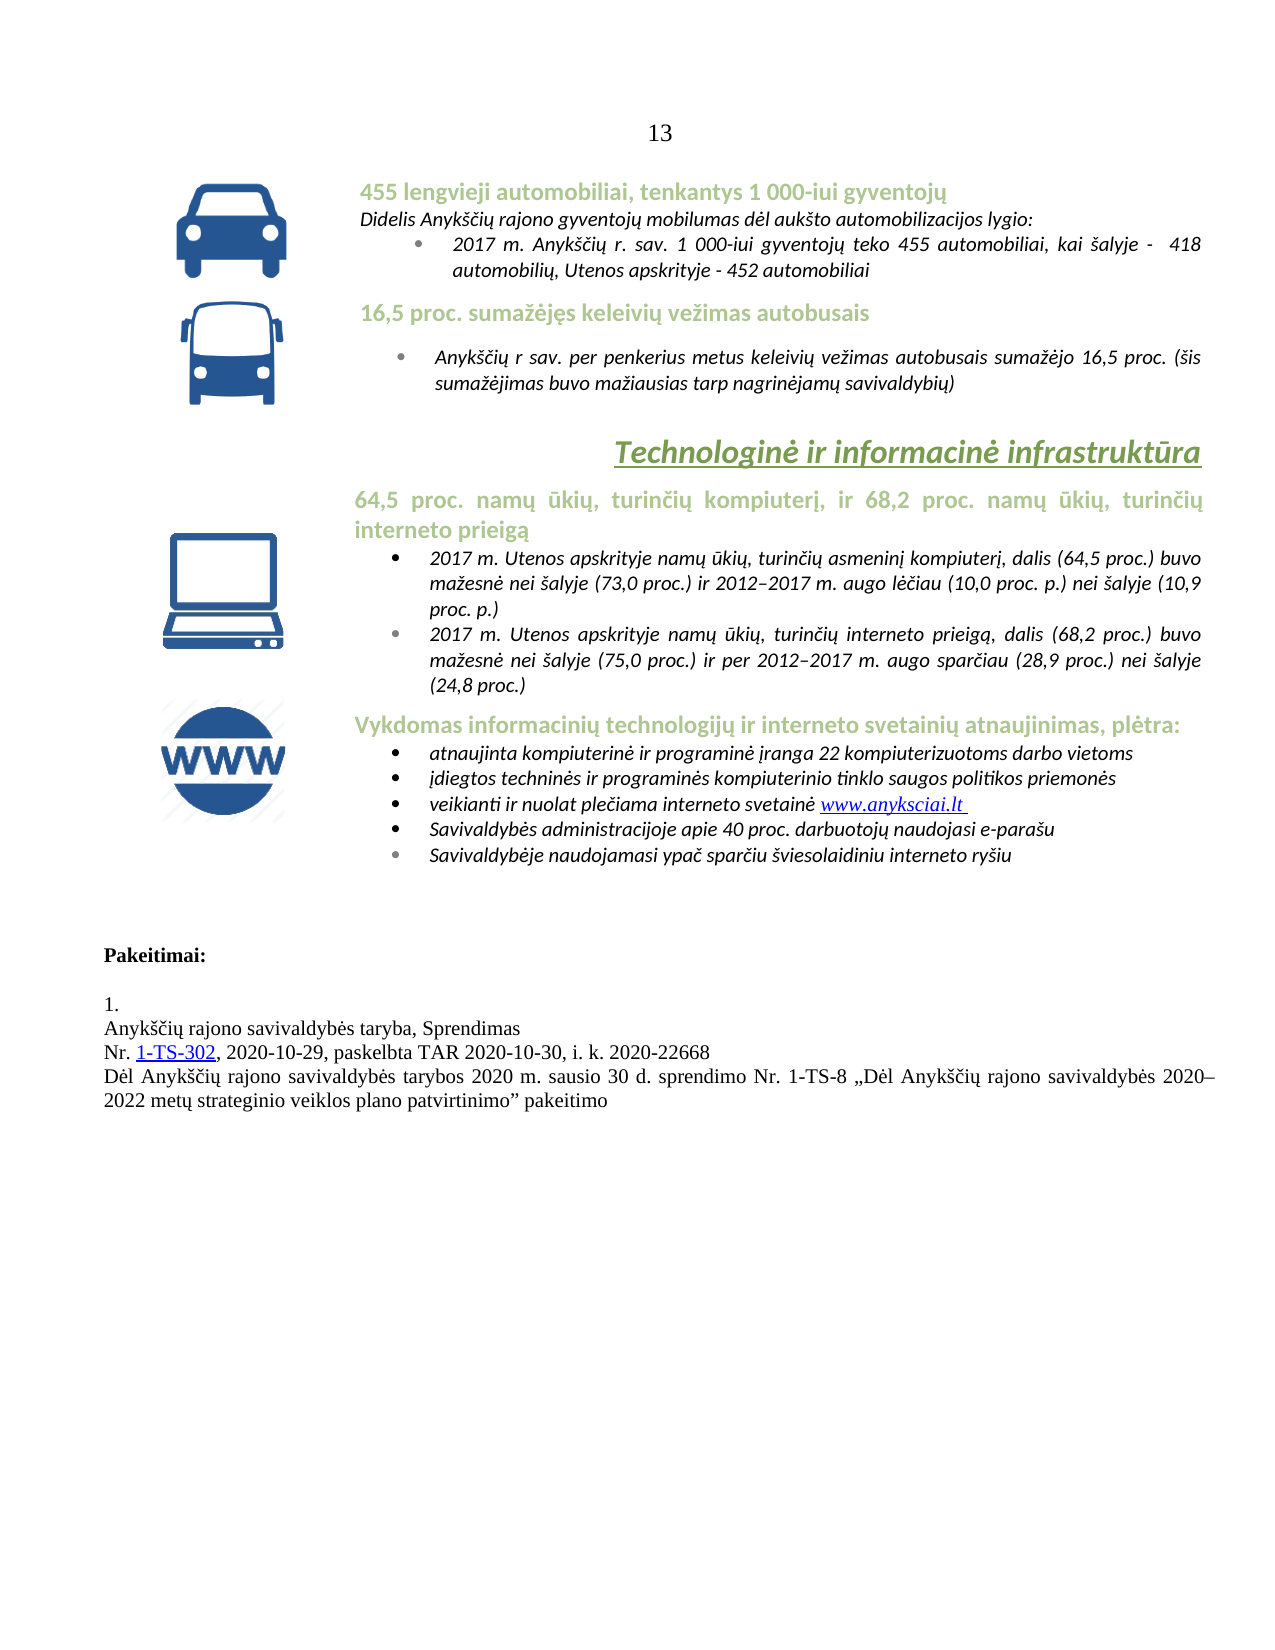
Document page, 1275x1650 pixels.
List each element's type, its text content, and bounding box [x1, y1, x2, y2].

text Pakeitimai: [103, 943, 1216, 967]
table_cell 16,5 proc. sumažėjęs keleivių vežimas autobusais [349, 286, 1216, 344]
table_cell [104, 472, 343, 698]
table_cell Didelis Anykščių rajono gyventojų mobilumas dėl aukšto automobilizacijos lygio:  2017 m. Anykščių r. sav. 1 000-iui gyventojų teko 455 automobiliai, kai šalyje - 418 automobilių, Utenos apskrityje - 452 automobiliai [349, 206, 1216, 286]
text 1. [103, 992, 1216, 1016]
table_cell  Anykščių r sav. per penkerius metus keleivių vežimas autobusais sumažėjo 16,5 proc. (šis sumažėjimas buvo mažiausias tarp nagrinėjamų savivaldybių) [349, 344, 1216, 407]
text Nr. 1-TS-302, 2020-10-29, paskelbta TAR 2020-10-30, i. k. 2020-22668 [103, 1040, 1216, 1064]
table_cell  2017 m. Utenos apskrityje namų ūkių, turinčių asmeninį kompiuterį, dalis (64,5 proc.) buvo mažesnė nei šalyje (73,0 proc.) ir 2012–2017 m. augo lėčiau (10,0 proc. p.) nei šalyje (10,9 proc. p.)  2017 m. Utenos apskrityje namų ūkių, turinčių interneto prieigą, dalis (68,2 proc.) buvo mažesnė nei šalyje (75,0 proc.) ir per 2012–2017 m. augo sparčiau (28,9 proc.) nei šalyje (24,8 proc.) [343, 545, 1216, 698]
table_cell [104, 698, 343, 867]
table_cell [115, 176, 348, 286]
table_cell [104, 408, 114, 472]
table_cell 455 lengvieji automobiliai, tenkantys 1 000-iui gyventojų [349, 176, 1216, 206]
table_cell  atnaujinta kompiuterinė ir programinė įranga 22 kompiuterizuotoms darbo vietoms  įdiegtos techninės ir programinės kompiuterinio tinklo saugos politikos priemonės  veikianti ir nuolat plečiama interneto svetainė www.anyksciai.lt  Savivaldybės administracijoje apie 40 proc. darbuotojų naudojasi e-parašu  Savivaldybėje naudojamasi ypač sparčiu šviesolaidiniu interneto ryšiu [343, 740, 1216, 867]
table_cell [104, 176, 114, 206]
text Dėl Anykščių rajono savivaldybės tarybos 2020 m. sausio 30 d. sprendimo Nr. 1-TS-8 „Dėl Anykščių rajono savivaldybės 2020–2022 metų strateginio veiklos plano patvirtinimo” pakeitimo [103, 1064, 1216, 1112]
text Anykščių rajono savivaldybės taryba, Sprendimas [103, 1016, 1216, 1040]
table_cell [104, 206, 114, 286]
table_cell 64,5 proc. namų ūkių, turinčių kompiuterį, ir 68,2 proc. namų ūkių, turinčių interneto prieigą [343, 472, 1216, 545]
table_cell [115, 286, 348, 407]
table_cell [104, 344, 114, 407]
table_cell Vykdomas informacinių technologijų ir interneto svetainių atnaujinimas, plėtra: [343, 698, 1216, 740]
table_cell [104, 286, 114, 344]
table_cell Technologinė ir informacinė infrastruktūra [115, 408, 1216, 472]
